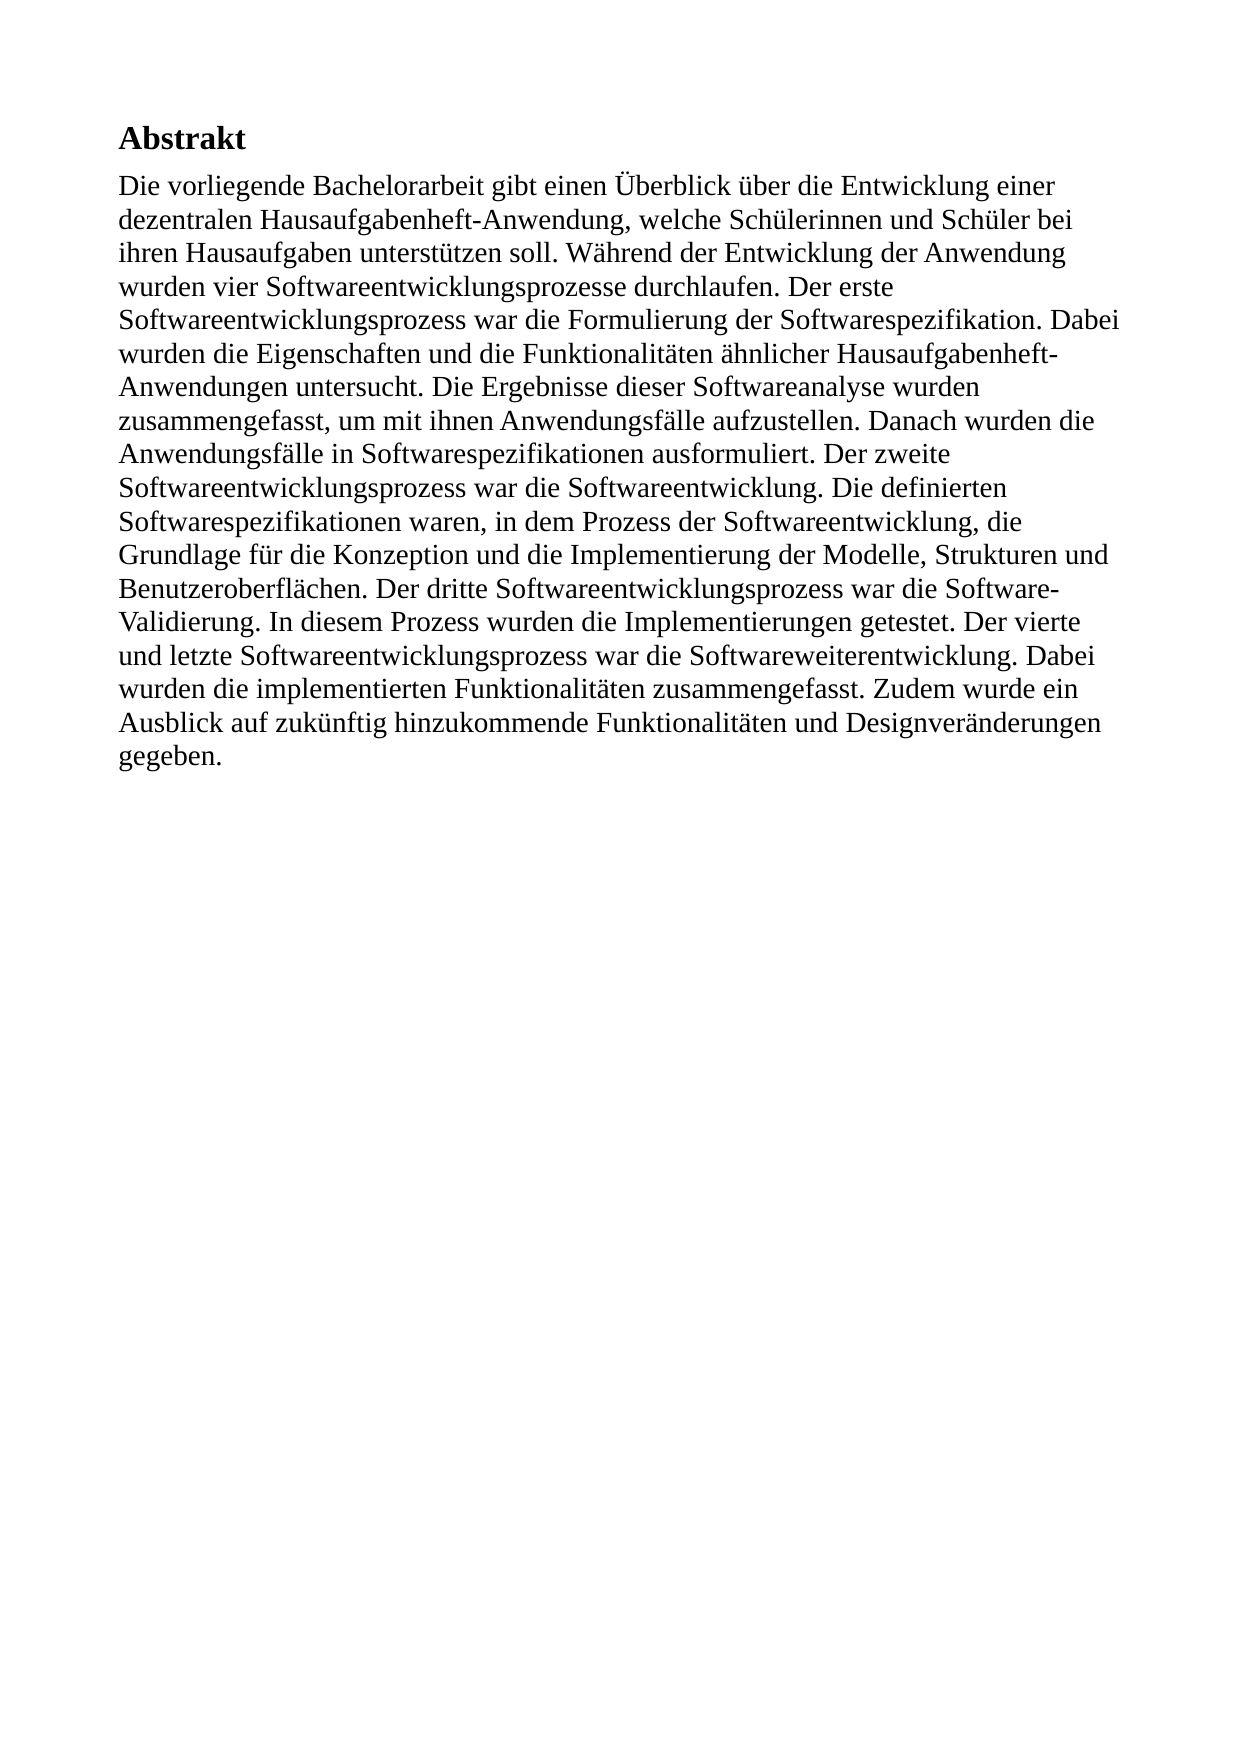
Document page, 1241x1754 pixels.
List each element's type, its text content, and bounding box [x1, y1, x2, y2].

text Die vorliegende Bachelorarbeit gibt einen Überblick über die Entwicklung einer dezentralen Hausaufgabenheft-Anwendung, welche Schülerinnen und Schüler bei ihren Hausaufgaben unterstützen soll. Während der Entwicklung der Anwendung wurden vier Softwareentwicklungsprozesse durchlaufen. Der erste Softwareentwicklungsprozess war die Formulierung der Softwarespezifikation. Dabei wurden die Eigenschaften und die Funktionalitäten ähnlicher Hausaufgabenheft-Anwendungen untersucht. Die Ergebnisse dieser Softwareanalyse wurden zusammengefasst, um mit ihnen Anwendungsfälle aufzustellen. Danach wurden die Anwendungsfälle in Softwarespezifikationen ausformuliert. Der zweite Softwareentwicklungsprozess war die Softwareentwicklung. Die definierten Softwarespezifikationen waren, in dem Prozess der Softwareentwicklung, die Grundlage für die Konzeption und die Implementierung der Modelle, Strukturen und Benutzeroberflächen. Der dritte Softwareentwicklungsprozess war die Software-Validierung. In diesem Prozess wurden die Implementierungen getestet. Der vierte und letzte Softwareentwicklungsprozess war die Softwareweiterentwicklung. Dabei wurden die implementierten Funktionalitäten zusammengefasst. Zudem wurde ein Ausblick auf zukünftig hinzukommende Funktionalitäten und Designveränderungen gegeben. [118, 168, 1122, 772]
subtitle Abstrakt [118, 118, 1122, 156]
